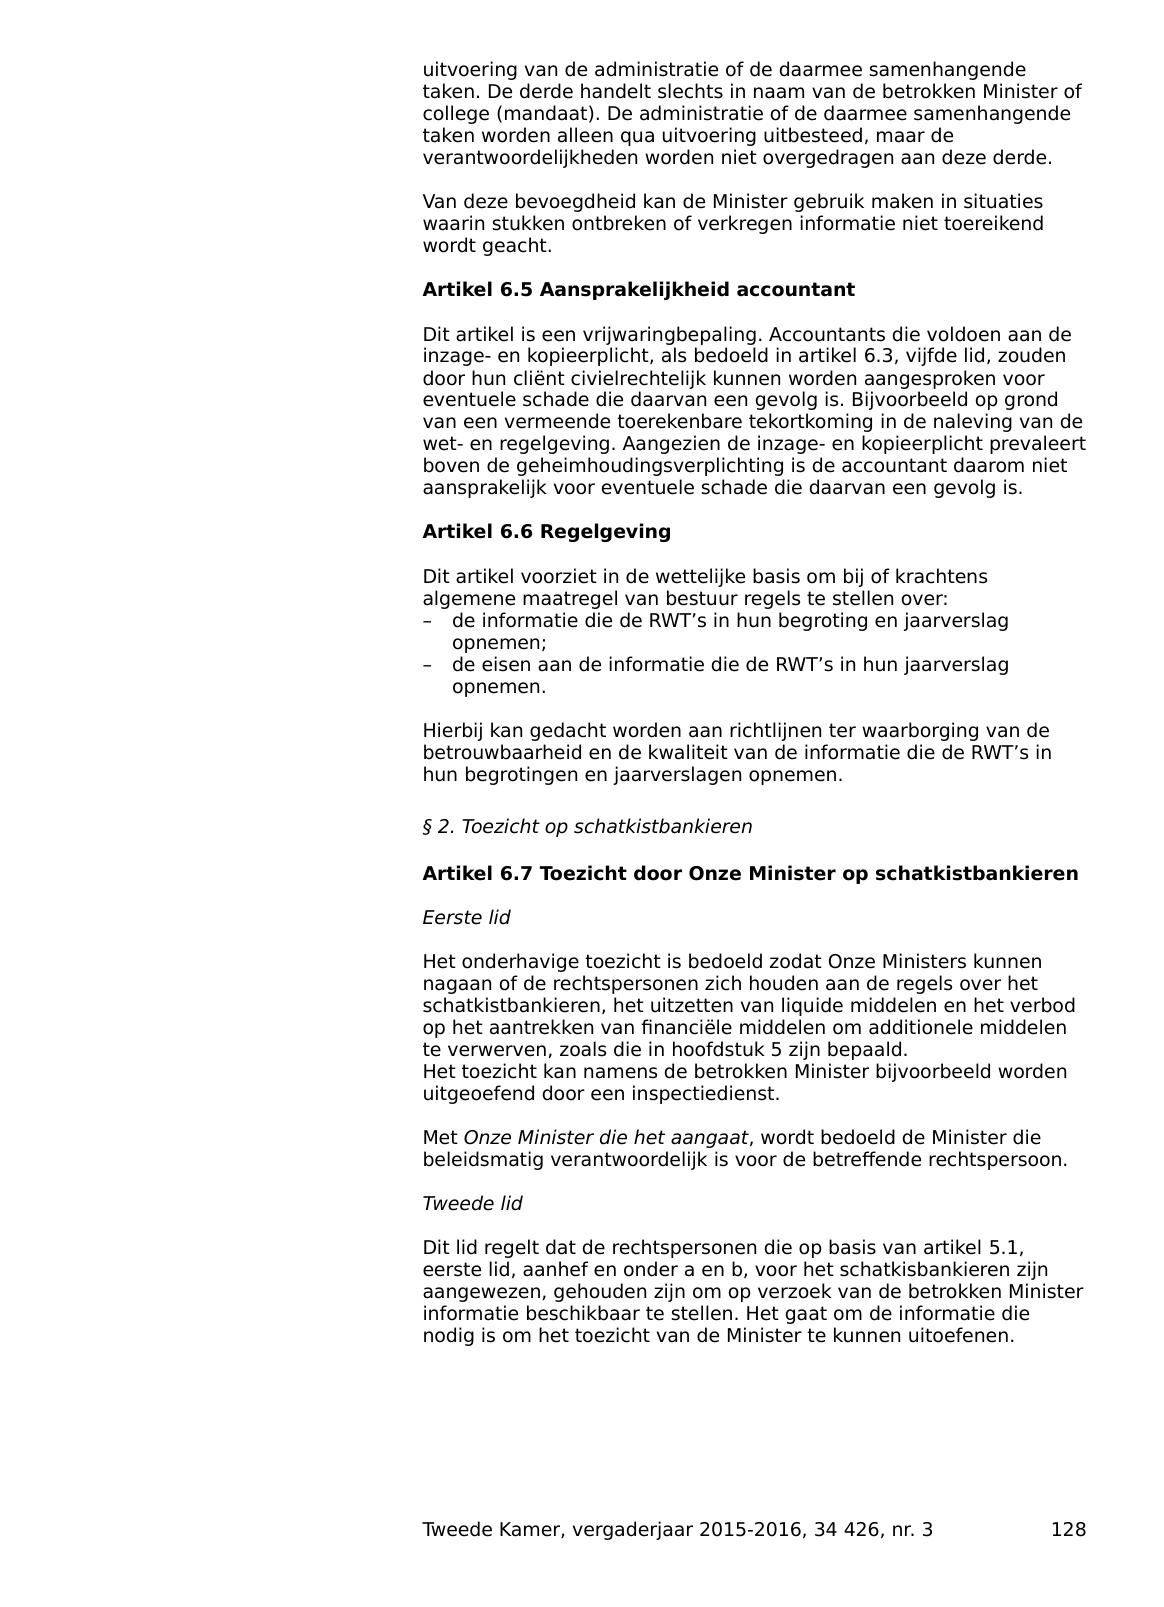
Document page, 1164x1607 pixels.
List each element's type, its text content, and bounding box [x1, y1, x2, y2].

text Met Onze Minister die het aangaat, wordt bedoeld de Minister die beleidsmatig verantwoordelijk is voor de betreffende rechtspersoon. [422, 1127, 1087, 1171]
text – de eisen aan de informatie die de RWT’s in hun jaarverslag opnemen. [422, 653, 1087, 697]
text uitvoering van de administratie of de daarmee samenhangende taken. De derde handelt slechts in naam van de betrokken Minister of college (mandaat). De administratie of de daarmee samenhangende taken worden alleen qua uitvoering uitbesteed, maar de verantwoordelijkheden worden niet overgedragen aan deze derde. [422, 59, 1087, 169]
subtitle Artikel 6.5 Aansprakelijkheid accountant [422, 279, 1087, 301]
text – de informatie die de RWT’s in hun begroting en jaarverslag opnemen; [422, 609, 1087, 653]
subtitle § 2. Toezicht op schatkistbankieren [422, 816, 1087, 838]
text Het onderhavige toezicht is bedoeld zodat Onze Ministers kunnen nagaan of de rechtspersonen zich houden aan de regels over het schatkistbankieren, het uitzetten van liquide middelen en het verbod op het aantrekken van financiële middelen om additionele middelen te verwerven, zoals die in hoofdstuk 5 zijn bepaald. [422, 951, 1087, 1061]
text Dit artikel is een vrijwaringbepaling. Accountants die voldoen aan de inzage- en kopieerplicht, als bedoeld in artikel 6.3, vijfde lid, zouden door hun cliënt civielrechtelijk kunnen worden aangesproken voor eventuele schade die daarvan een gevolg is. Bijvoorbeeld op grond van een vermeende toerekenbare tekortkoming in de naleving van de wet- en regelgeving. Aangezien de inzage- en kopieerplicht prevaleert boven de geheimhoudingsverplichting is de accountant daarom niet aansprakelijk voor eventuele schade die daarvan een gevolg is. [422, 323, 1087, 499]
text Dit artikel voorziet in de wettelijke basis om bij of krachtens algemene maatregel van bestuur regels te stellen over: [422, 566, 1087, 609]
subtitle Artikel 6.6 Regelgeving [422, 521, 1087, 543]
subtitle Tweede lid [422, 1193, 1087, 1215]
text Hierbij kan gedacht worden aan richtlijnen ter waarborging van de betrouwbaarheid en de kwaliteit van de informatie die de RWT’s in hun begrotingen en jaarverslagen opnemen. [422, 720, 1087, 786]
subtitle Eerste lid [422, 907, 1087, 929]
text Dit lid regelt dat de rechtspersonen die op basis van artikel 5.1, eerste lid, aanhef en onder a en b, voor het schatkisbankieren zijn aangewezen, gehouden zijn om op verzoek van de betrokken Minister informatie beschikbaar te stellen. Het gaat om de informatie die nodig is om het toezicht van de Minister te kunnen uitoefenen. [422, 1237, 1087, 1347]
text Van deze bevoegdheid kan de Minister gebruik maken in situaties waarin stukken ontbreken of verkregen informatie niet toereikend wordt geacht. [422, 191, 1087, 257]
text Het toezicht kan namens de betrokken Minister bijvoorbeeld worden uitgeoefend door een inspectiedienst. [422, 1061, 1087, 1105]
subtitle Artikel 6.7 Toezicht door Onze Minister op schatkistbankieren [422, 863, 1087, 884]
